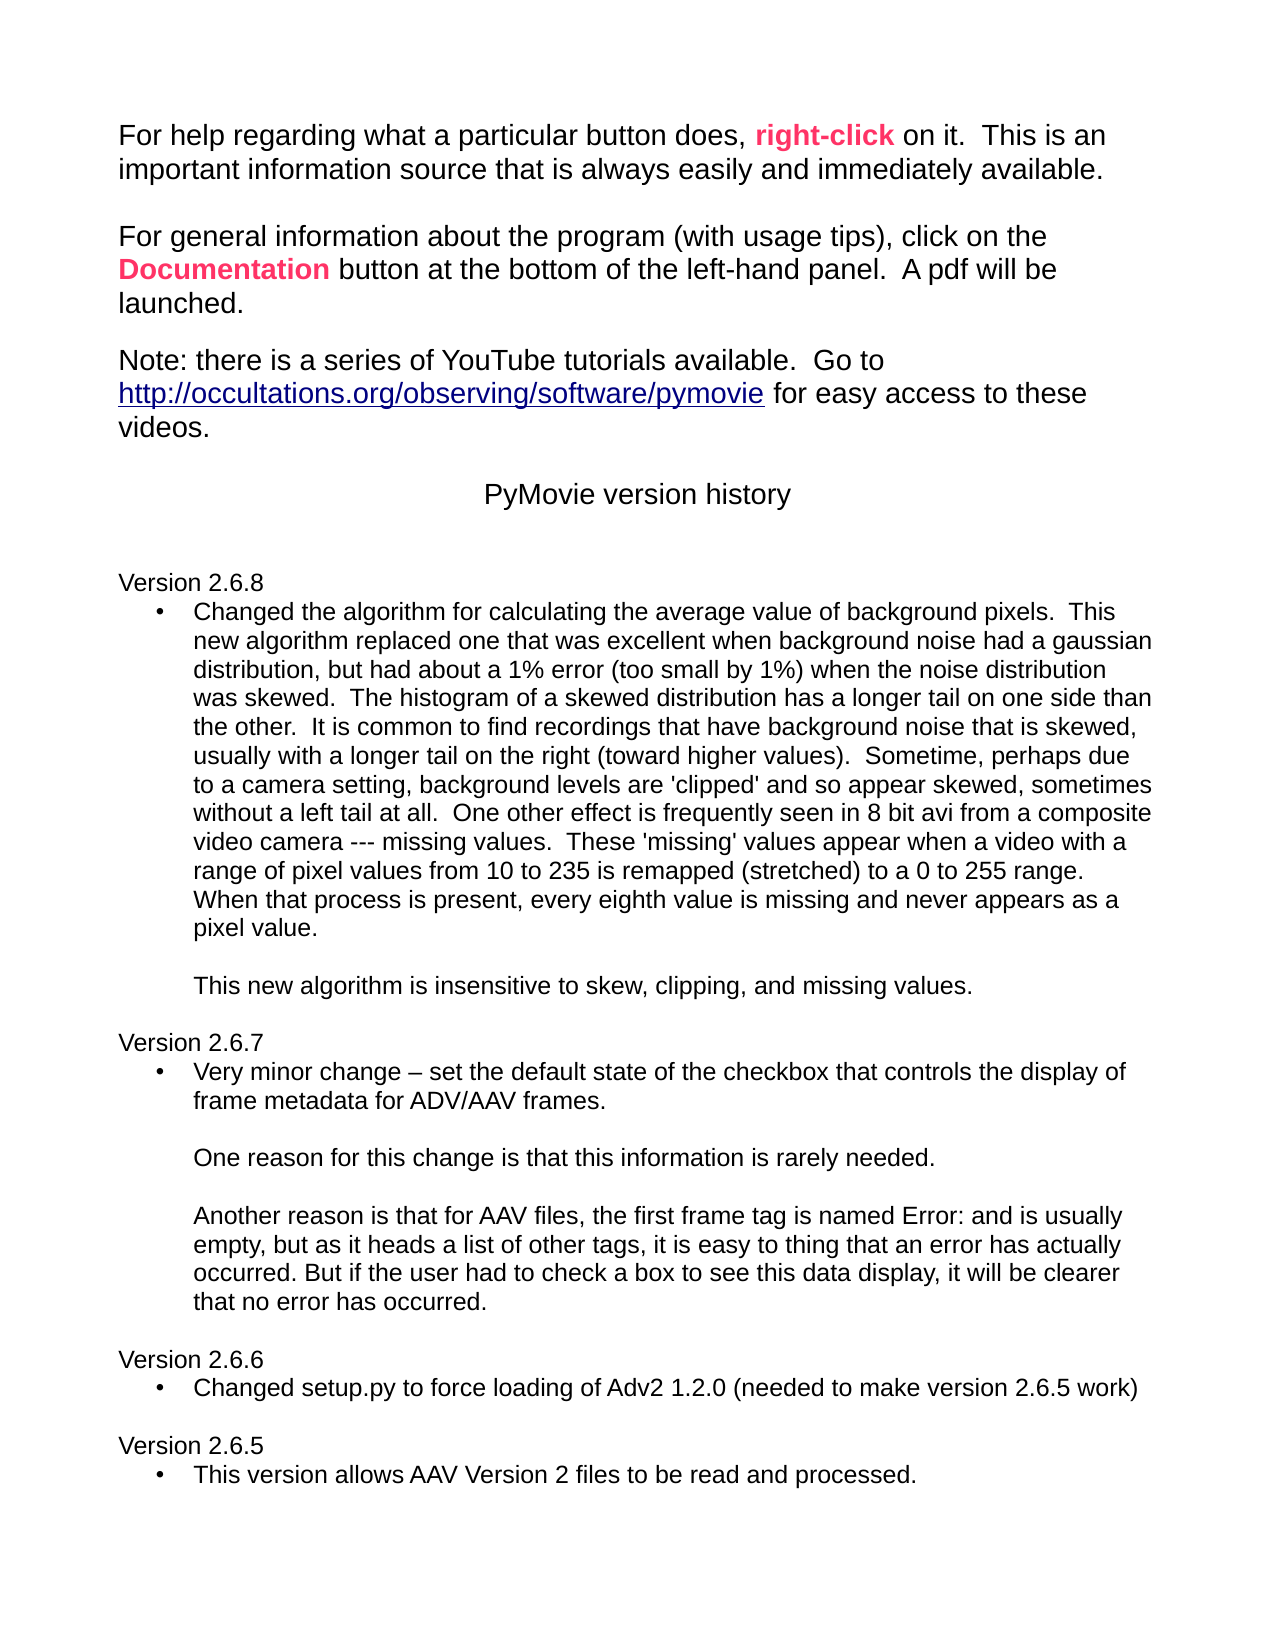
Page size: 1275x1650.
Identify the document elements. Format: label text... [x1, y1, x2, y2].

text Version 2.6.5 [118, 1431, 1157, 1460]
list Changed setup.py to force loading of Adv2 1.2.0 (needed to make version 2.6.5 work) [156, 1373, 1157, 1402]
text For help regarding what a particular button does, right-click on it. This is an important information source that is always easily and immediately available. [118, 118, 1157, 185]
list This new algorithm is insensitive to skew, clipping, and missing values. [156, 971, 1157, 1028]
text Version 2.6.8 [118, 568, 1157, 597]
list This version allows AAV Version 2 files to be read and processed. [156, 1460, 1157, 1517]
text Version 2.6.6 [118, 1345, 1157, 1373]
text Version 2.6.7 [118, 1028, 1157, 1057]
text For general information about the program (with usage tips), click on the Documentation button at the bottom of the left-hand panel. A pdf will be launched. [118, 219, 1157, 319]
text Note: there is a series of YouTube tutorials available. Go to http://occultations.org/observing/software/pymovie for easy access to these videos. [118, 343, 1157, 444]
text PyMovie version history [118, 477, 1157, 511]
list Changed the algorithm for calculating the average value of background pixels. This new algorithm replaced one that was excellent when background noise had a gaussian distribution, but had about a 1% error (too small by 1%) when the noise distribution was skewed. The histogram of a skewed distribution has a longer tail on one side than the other. It is common to find recordings that have background noise that is skewed, usually with a longer tail on the right (toward higher values). Sometime, perhaps due to a camera setting, background levels are 'clipped' and so appear skewed, sometimes without a left tail at all. One other effect is frequently seen in 8 bit avi from a composite video camera --- missing values. These 'missing' values appear when a video with a range of pixel values from 10 to 235 is remapped (stretched) to a 0 to 255 range. When that process is present, every eighth value is missing and never appears as a pixel value. [156, 597, 1157, 971]
list Very minor change – set the default state of the checkbox that controls the display of frame metadata for ADV/AAV frames. One reason for this change is that this information is rarely needed. Another reason is that for AAV files, the first frame tag is named Error: and is usually empty, but as it heads a list of other tags, it is easy to thing that an error has actually occurred. But if the user had to check a box to see this data display, it will be clearer that no error has occurred. [156, 1057, 1157, 1345]
